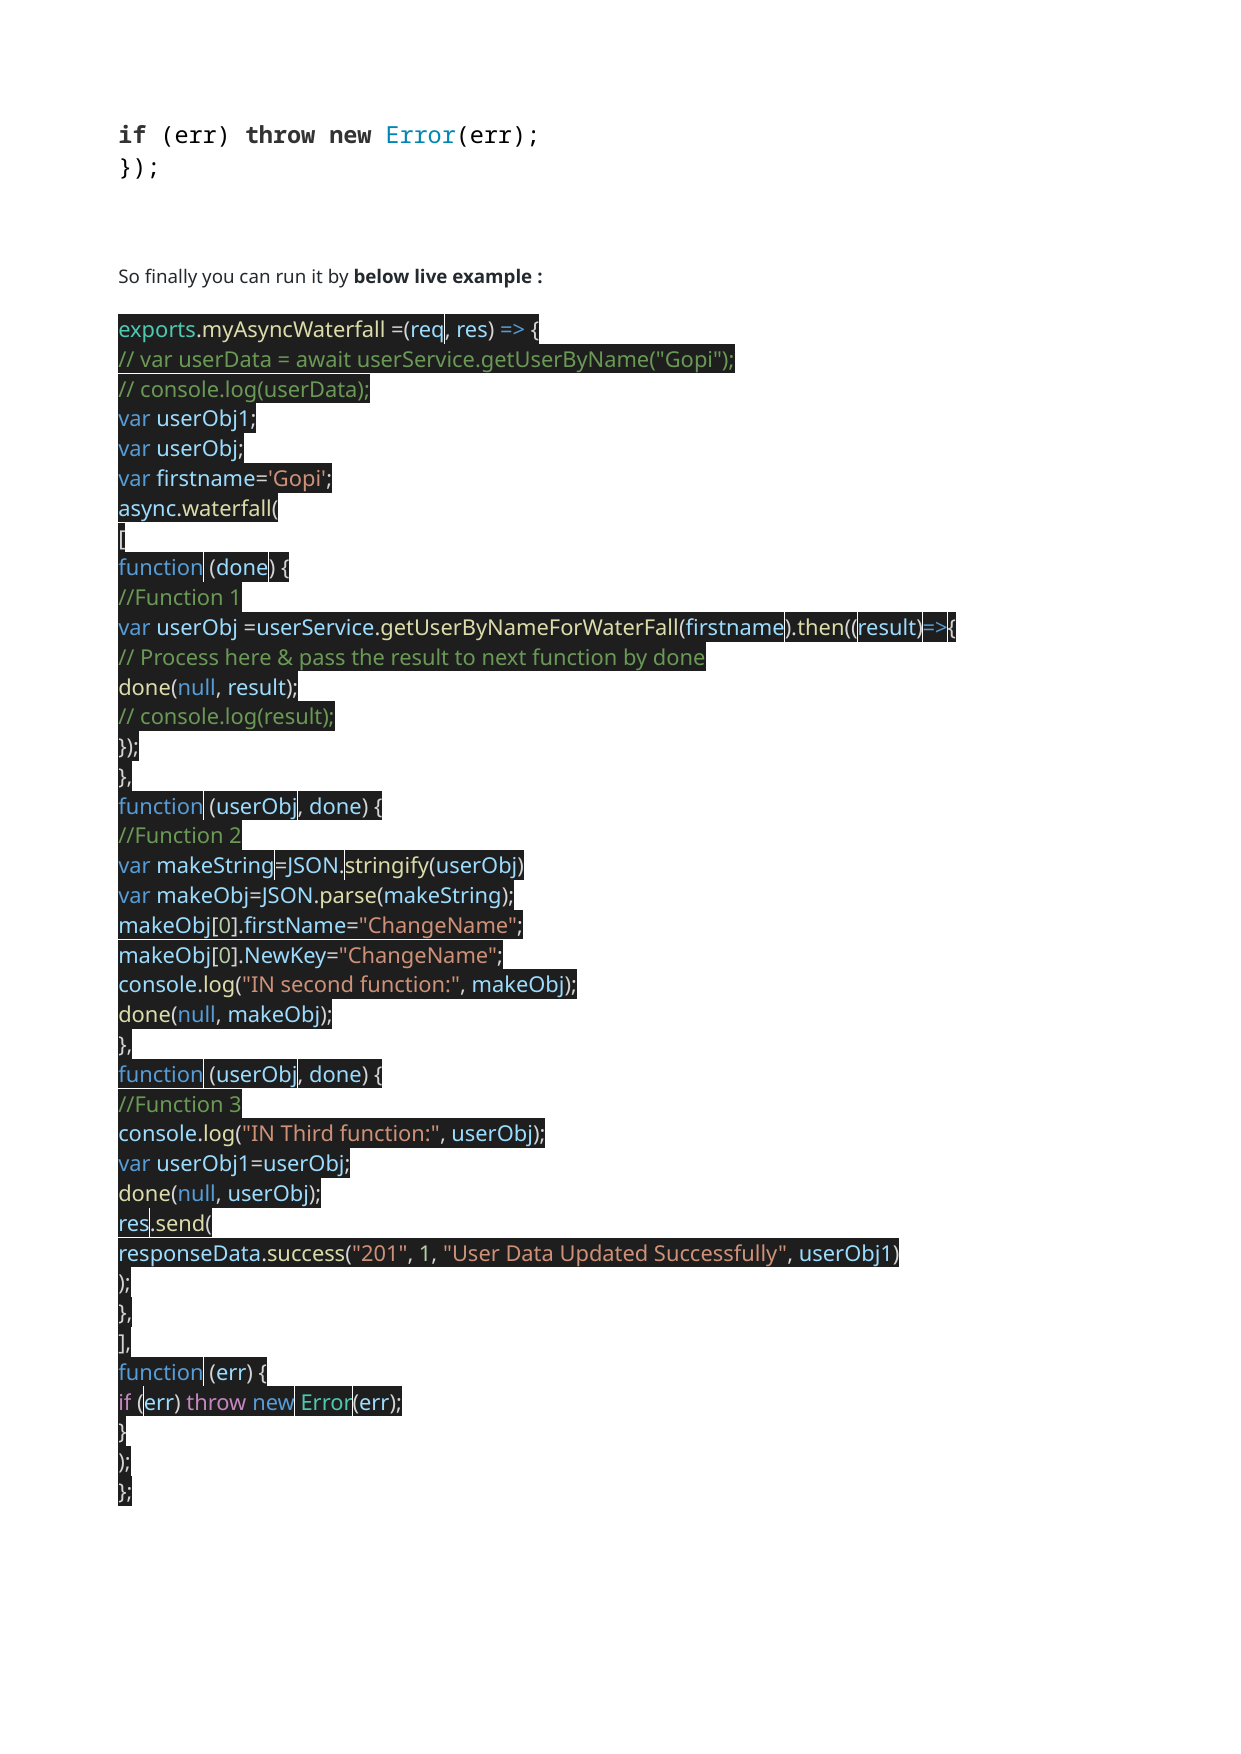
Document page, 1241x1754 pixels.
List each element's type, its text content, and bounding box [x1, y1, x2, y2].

text // var userData = await userService.getUserByName("Gopi"); [118, 344, 1122, 373]
text ], [118, 1327, 1122, 1357]
text // Process here & pass the result to next function by done [118, 642, 1122, 671]
text makeObj[0].NewKey="ChangeName"; [118, 939, 1122, 969]
text // console.log(userData); [118, 373, 1122, 403]
text done(null, makeObj); [118, 999, 1122, 1029]
text var makeString=JSON.stringify(userObj) [118, 850, 1122, 880]
text //Function 1 [118, 582, 1122, 612]
text makeObj[0].firstName="ChangeName"; [118, 910, 1122, 939]
text ); [118, 1446, 1122, 1476]
text done(null, result); [118, 671, 1122, 701]
text if (err) throw new Error(err); [118, 118, 1122, 150]
text }, [118, 761, 1122, 791]
text done(null, userObj); [118, 1178, 1122, 1208]
text console.log("IN Third function:", userObj); [118, 1118, 1122, 1148]
text function (userObj, done) { [118, 791, 1122, 820]
text async.waterfall( [118, 493, 1122, 522]
text //Function 2 [118, 820, 1122, 850]
text var userObj1; [118, 403, 1122, 433]
text //Function 3 [118, 1088, 1122, 1118]
text }, [118, 1029, 1122, 1059]
text } [118, 1416, 1122, 1446]
text exports.myAsyncWaterfall =(req, res) => { [118, 314, 1122, 344]
text res.send( [118, 1208, 1122, 1237]
text }); [118, 731, 1122, 761]
text [ [118, 522, 1122, 552]
text So finally you can run it by below live example : [118, 263, 1122, 288]
text var userObj; [118, 433, 1122, 463]
text function (done) { [118, 552, 1122, 582]
text if (err) throw new Error(err); [118, 1386, 1122, 1416]
text }); [118, 150, 1122, 182]
text var makeObj=JSON.parse(makeString); [118, 880, 1122, 910]
text function (userObj, done) { [118, 1059, 1122, 1088]
text var userObj =userService.getUserByNameForWaterFall(firstname).then((result)=>{ [118, 612, 1122, 642]
text console.log("IN second function:", makeObj); [118, 969, 1122, 999]
text var firstname='Gopi'; [118, 463, 1122, 493]
text ); [118, 1267, 1122, 1297]
text }, [118, 1297, 1122, 1327]
text var userObj1=userObj; [118, 1148, 1122, 1178]
text }; [118, 1476, 1122, 1506]
text function (err) { [118, 1357, 1122, 1386]
text responseData.success("201", 1, "User Data Updated Successfully", userObj1) [118, 1237, 1122, 1267]
text // console.log(result); [118, 701, 1122, 731]
